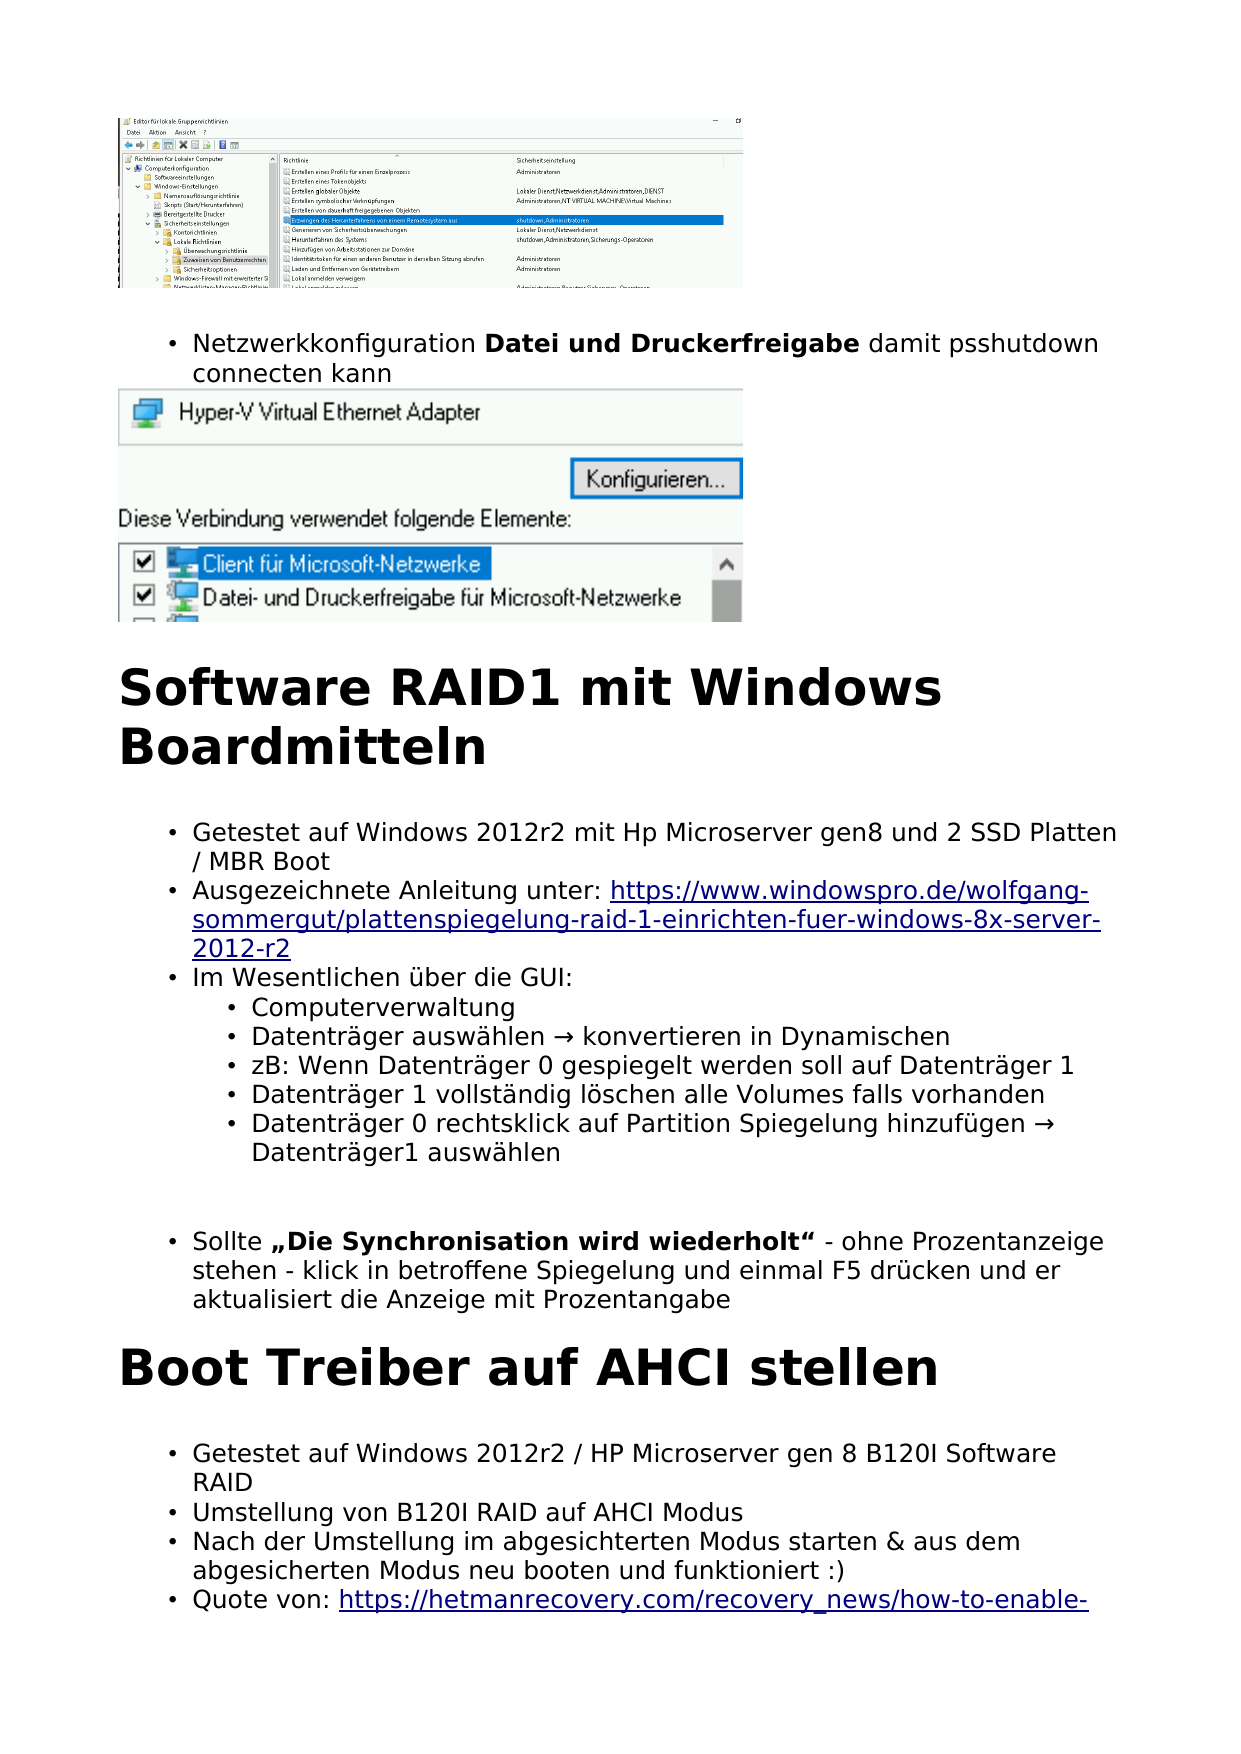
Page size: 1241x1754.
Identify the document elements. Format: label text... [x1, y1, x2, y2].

list Quote von: https://hetmanrecovery.com/recovery_news/how-to-enable- [177, 1585, 1122, 1614]
list Ausgezeichnete Anleitung unter: https://www.windowspro.de/wolfgang-sommergut/plattenspiegelung-raid-1-einrichten-fuer-windows-8x-server-2012-r2 [177, 876, 1122, 964]
list Datenträger 0 rechtsklick auf Partition Spiegelung hinzufügen → Datenträger1 auswählen [236, 1109, 1122, 1168]
list zB: Wenn Datenträger 0 gespiegelt werden soll auf Datenträger 1 [236, 1051, 1122, 1080]
list Datenträger auswählen → konvertieren in Dynamischen [236, 1022, 1122, 1051]
list Umstellung von B120I RAID auf AHCI Modus [177, 1498, 1122, 1527]
list Im Wesentlichen über die GUI: [177, 964, 1122, 993]
list Getestet auf Windows 2012r2 / HP Microserver gen 8 B120I Software RAID [177, 1439, 1122, 1498]
list Computerverwaltung [236, 993, 1122, 1022]
list Netzwerkkonfiguration Datei und Druckerfreigabe damit psshutdown connecten kann [177, 330, 1122, 388]
list Getestet auf Windows 2012r2 mit Hp Microserver gen8 und 2 SSD Platten / MBR Boot [177, 818, 1122, 876]
picture [118, 118, 744, 288]
picture [118, 388, 744, 622]
subtitle Software RAID1 mit Windows Boardmitteln [118, 659, 1122, 776]
list Datenträger 1 vollständig löschen alle Volumes falls vorhanden [236, 1080, 1122, 1109]
subtitle Boot Treiber auf AHCI stellen [118, 1339, 1122, 1397]
list Nach der Umstellung im abgesichterten Modus starten & aus dem abgesicherten Modus neu booten und funktioniert :) [177, 1527, 1122, 1585]
list Sollte „Die Synchronisation wird wiederholt“ - ohne Prozentanzeige stehen - klick in betroffene Spiegelung und einmal F5 drücken und er aktualisiert die Anzeige mit Prozentangabe [177, 1227, 1122, 1314]
